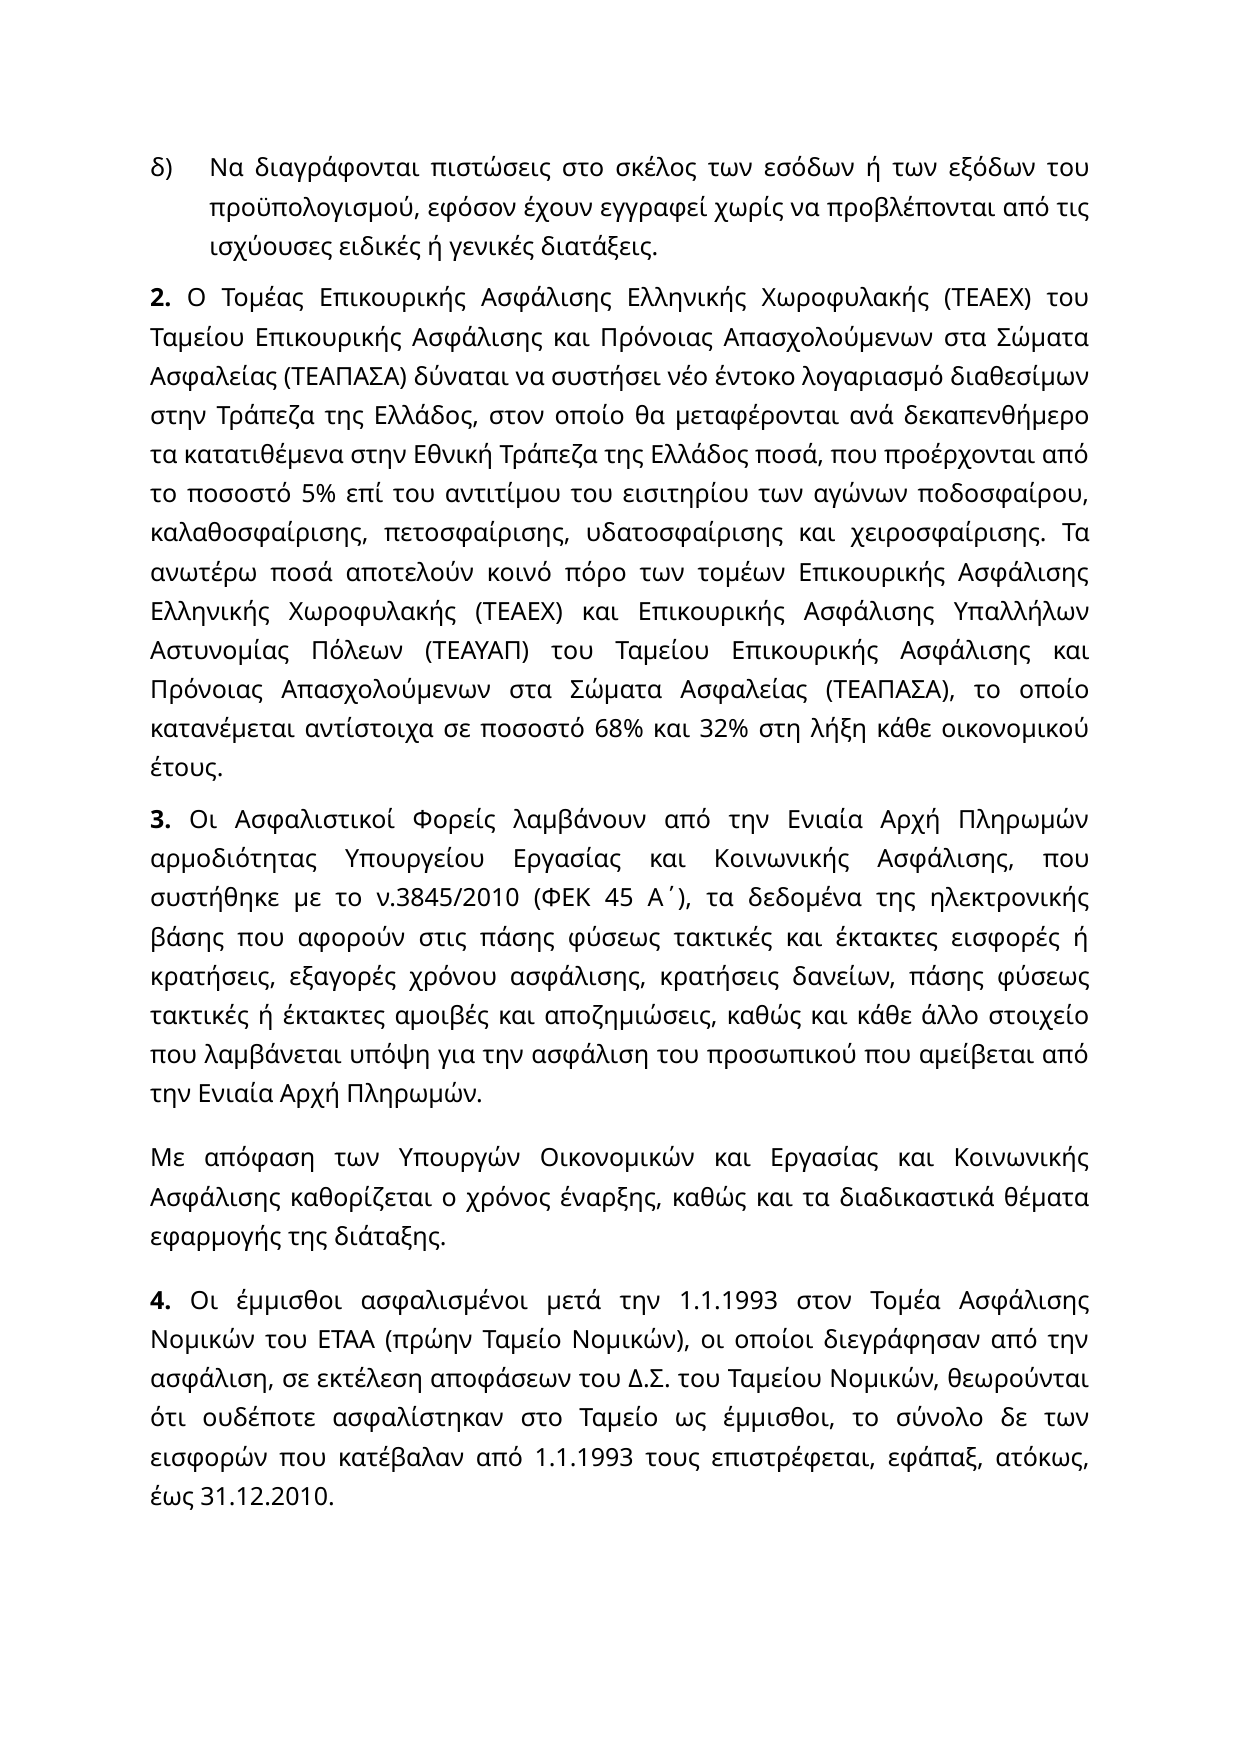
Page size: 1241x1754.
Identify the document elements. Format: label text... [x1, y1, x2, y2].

text 3. Οι Ασφαλιστικοί Φορείς λαμβάνουν από την Ενιαία Αρχή Πληρωμών αρμοδιότητας Υπουργείου Εργασίας και Κοινωνικής Ασφάλισης, που συστήθηκε με το ν.3845/2010 (ΦΕΚ 45 Α΄), τα δεδομένα της ηλεκτρονικής βάσης που αφορούν στις πάσης φύσεως τακτικές και έκτακτες εισφορές ή κρατήσεις, εξαγορές χρόνου ασφάλισης, κρατήσεις δανείων, πάσης φύσεως τακτικές ή έκτακτες αμοιβές και αποζημιώσεις, καθώς και κάθε άλλο στοιχείο που λαμβάνεται υπόψη για την ασφάλιση του προσωπικού που αμείβεται από την Ενιαία Αρχή Πληρωμών. [150, 802, 1090, 1110]
list δ) Να διαγράφονται πιστώσεις στο σκέλος των εσόδων ή των εξόδων του προϋπολογισμού, εφόσον έχουν εγγραφεί χωρίς να προβλέπονται από τις ισχύουσες ειδικές ή γενικές διατάξεις. [150, 150, 1090, 262]
text 4. Οι έμμισθοι ασφαλισμένοι μετά την 1.1.1993 στον Τομέα Ασφάλισης Νομικών του ΕΤΑΑ (πρώην Ταμείο Νομικών), οι οποίοι διεγράφησαν από την ασφάλιση, σε εκτέλεση αποφάσεων του Δ.Σ. του Ταμείου Νομικών, θεωρούνται ότι ουδέποτε ασφαλίστηκαν στο Ταμείο ως έμμισθοι, το σύνολο δε των εισφορών που κατέβαλαν από 1.1.1993 τους επιστρέφεται, εφάπαξ, ατόκως, έως 31.12.2010. [150, 1282, 1090, 1512]
text Με απόφαση των Υπουργών Οικονομικών και Εργασίας και Κοινωνικής Ασφάλισης καθορίζεται ο χρόνος έναρξης, καθώς και τα διαδικαστικά θέματα εφαρμογής της διάταξης. [150, 1140, 1090, 1252]
text 2. Ο Τομέας Επικουρικής Ασφάλισης Ελληνικής Χωροφυλακής (ΤΕΑΕΧ) του Ταμείου Επικουρικής Ασφάλισης και Πρόνοιας Απασχολούμενων στα Σώματα Ασφαλείας (ΤΕΑΠΑΣΑ) δύναται να συστήσει νέο έντοκο λογαριασμό διαθεσίμων στην Τράπεζα της Ελλάδος, στον οποίο θα μεταφέρονται ανά δεκαπενθήμερο τα κατατιθέμενα στην Εθνική Τράπεζα της Ελλάδος ποσά, που προέρχονται από το ποσοστό 5% επί του αντιτίμου του εισιτηρίου των αγώνων ποδοσφαίρου, καλαθοσφαίρισης, πετοσφαίρισης, υδατοσφαίρισης και χειροσφαίρισης. Τα ανωτέρω ποσά αποτελούν κοινό πόρο των τομέων Επικουρικής Ασφάλισης Ελληνικής Χωροφυλακής (ΤΕΑΕΧ) και Επικουρικής Ασφάλισης Υπαλλήλων Αστυνομίας Πόλεων (ΤΕΑΥΑΠ) του Ταμείου Επικουρικής Ασφάλισης και Πρόνοιας Απασχολούμενων στα Σώματα Ασφαλείας (ΤΕΑΠΑΣΑ), το οποίο κατανέμεται αντίστοιχα σε ποσοστό 68% και 32% στη λήξη κάθε οικονομικού έτους. [150, 280, 1090, 784]
